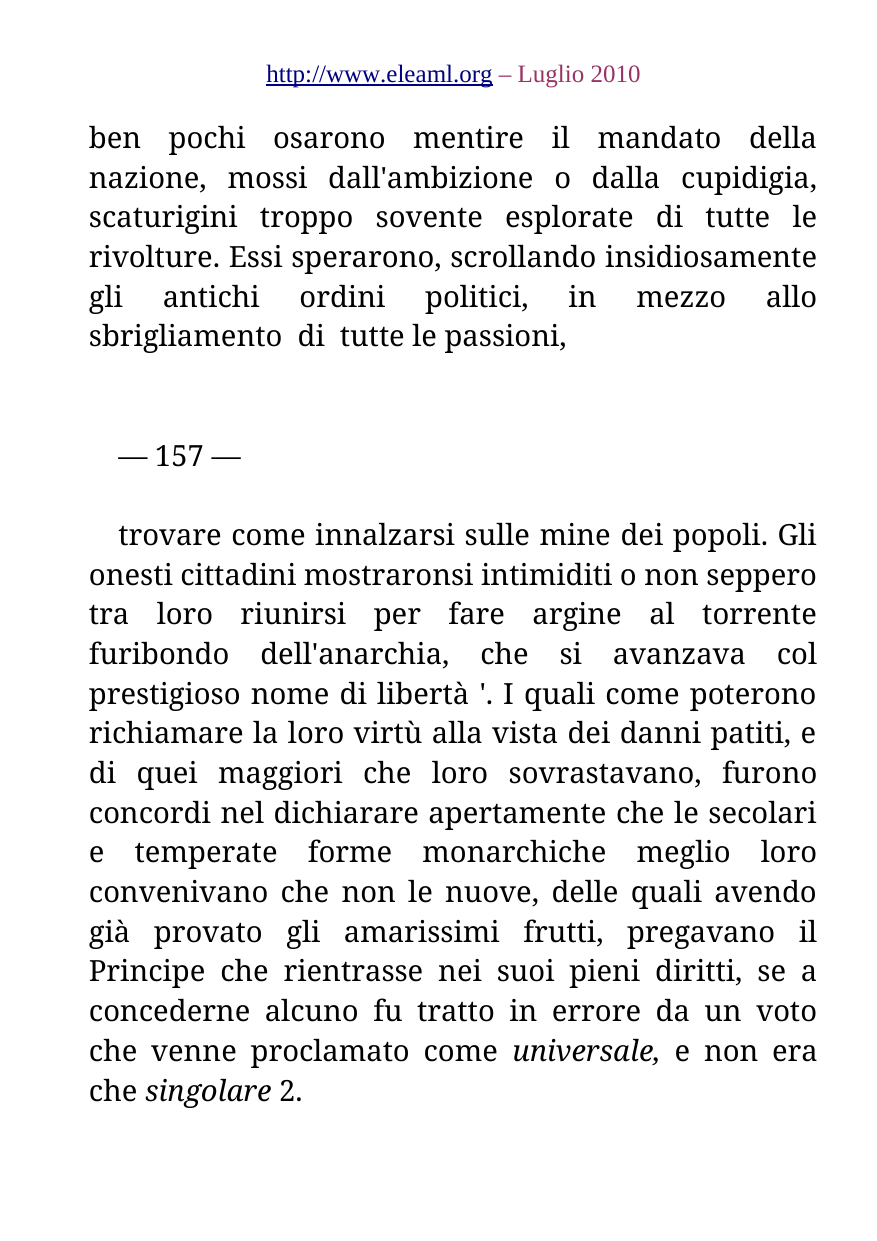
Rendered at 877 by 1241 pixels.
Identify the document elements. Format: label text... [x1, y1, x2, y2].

text ben pochi osarono mentire il mandato della nazione, mossi dall'ambizione o dalla cupidigia, scaturigini troppo sovente esplorate di tutte le rivolture. Essi sperarono, scrollando insidiosamente gli antichi ordini politici, in mezzo allo sbrigliamento di tutte le passioni, [89, 117, 818, 355]
text — 157 — [89, 435, 818, 474]
text trovare come innalzarsi sulle mine dei popoli. Gli onesti cittadini mostraronsi intimiditi o non seppero tra loro riunirsi per fare argine al torrente furibondo dell'anarchia, che si avanzava col prestigioso nome di libertà '. I quali come poterono richiamare la loro virtù alla vista dei danni patiti, e di quei maggiori che loro sovrastavano, furono concordi nel dichiarare apertamente che le secolari e temperate forme monarchiche meglio loro convenivano che non le nuove, delle quali avendo già provato gli amarissimi frutti, pregavano il Principe che rientrasse nei suoi pieni diritti, se a concederne alcuno fu tratto in errore da un voto che venne proclamato come universale, e non era che singolare 2. [89, 514, 818, 1109]
